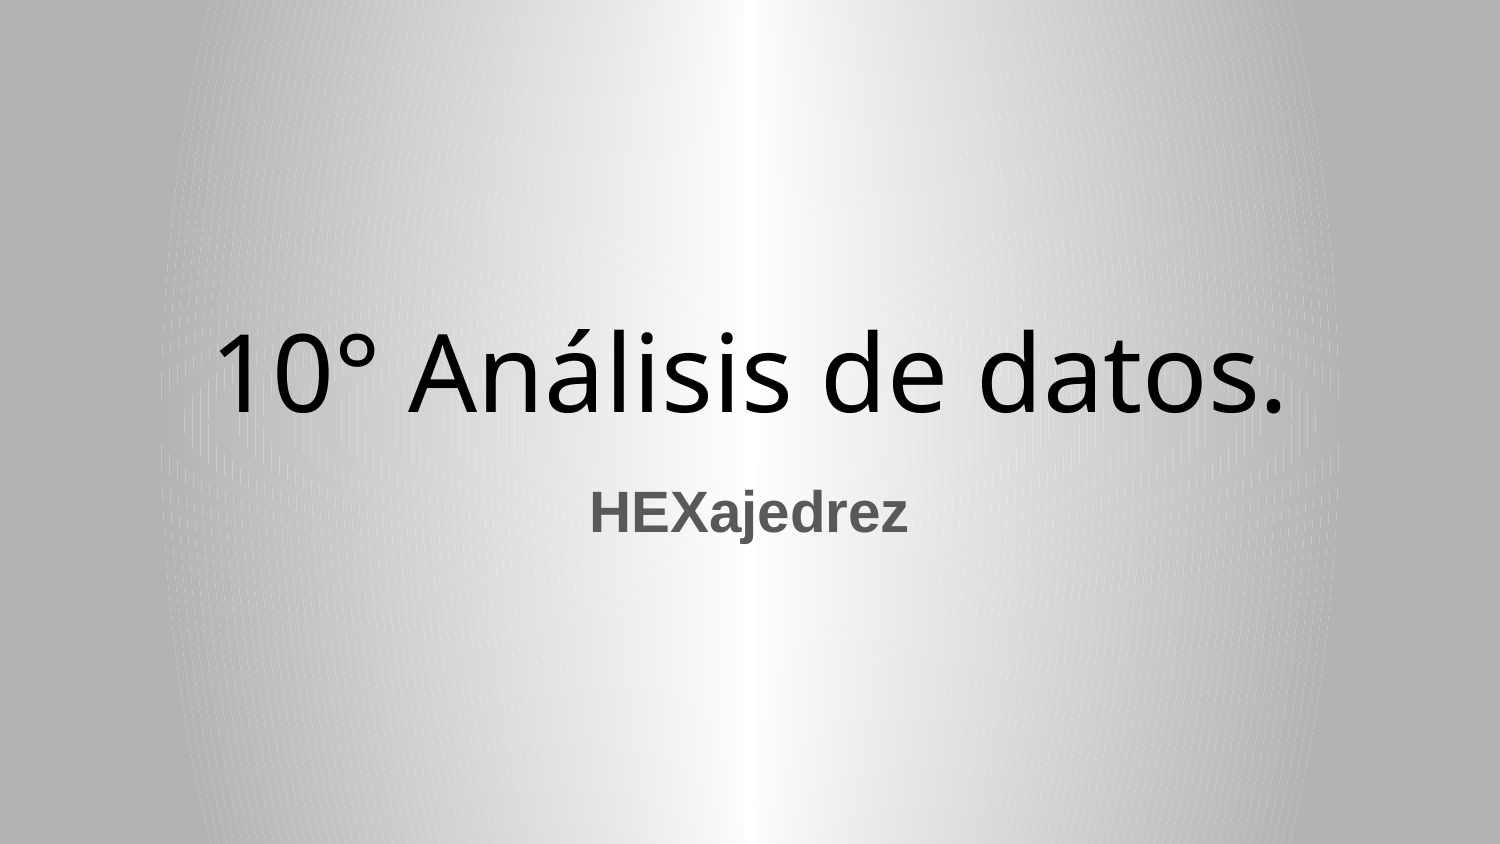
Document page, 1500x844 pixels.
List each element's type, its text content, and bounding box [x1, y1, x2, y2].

title 10° Análisis de datos. [51, 122, 1449, 459]
subtitle HEXajedrez [51, 464, 1449, 595]
